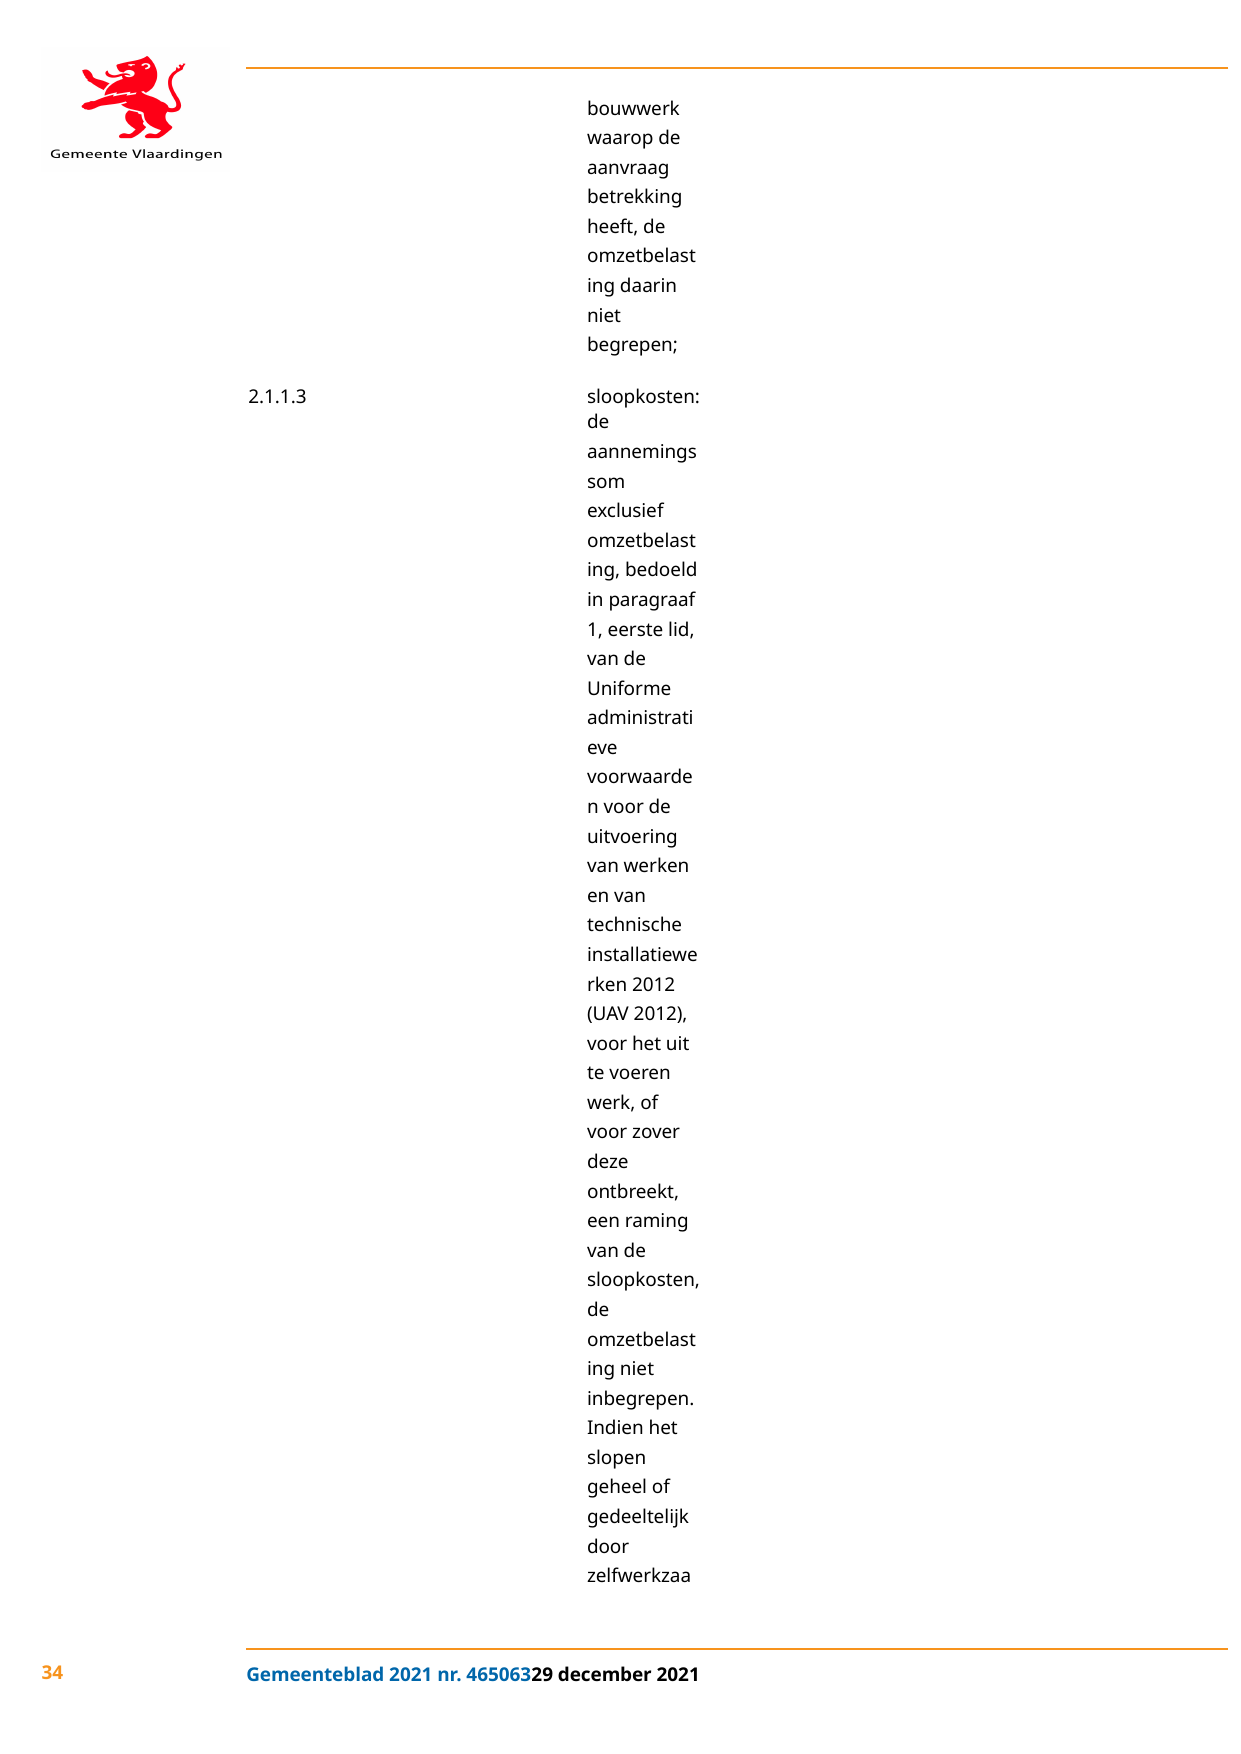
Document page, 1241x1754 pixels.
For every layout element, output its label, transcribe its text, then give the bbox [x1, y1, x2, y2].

table_cell [361, 409, 474, 1588]
table_cell [700, 409, 813, 1588]
table_cell [813, 95, 926, 357]
table_cell [700, 383, 813, 409]
picture [41, 47, 231, 172]
table_cell [813, 383, 926, 409]
table_cell [926, 95, 1038, 357]
table_cell bouwwerk waarop de aanvraag betrekking heeft, de omzetbelasting daarin niet begrepen; [587, 95, 700, 357]
table_cell [361, 357, 474, 383]
table_cell [700, 357, 813, 383]
table_cell [700, 95, 813, 357]
table_cell [926, 357, 1038, 383]
table_cell [474, 95, 587, 357]
table_cell [587, 357, 700, 383]
table_cell [474, 383, 587, 409]
table_cell [474, 409, 587, 1588]
table_cell [926, 383, 1038, 409]
table_cell [1039, 95, 1152, 357]
table_cell [813, 409, 926, 1588]
table_cell [926, 409, 1038, 1588]
table_cell [1039, 409, 1152, 1588]
table_cell [248, 357, 361, 383]
table_cell [361, 95, 474, 357]
table_cell [361, 383, 474, 409]
table_cell [248, 95, 361, 357]
table_cell [1039, 383, 1152, 409]
table_cell [474, 357, 587, 383]
table_cell [1039, 357, 1152, 383]
table_cell [813, 357, 926, 383]
table_cell 2.1.1.3 [248, 383, 361, 409]
table_cell [248, 409, 361, 1588]
table_cell de aannemingssom exclusief omzetbelasting, bedoeld in paragraaf 1, eerste lid, van de Uniforme administratieve voorwaarden voor de uitvoering van werken en van technische installatiewerken 2012 (UAV 2012), voor het uit te voeren werk, of voor zover deze ontbreekt, een raming van de sloopkosten, de omzetbelasting niet inbegrepen. Indien het slopen geheel of gedeeltelijk door zelfwerkzaa [587, 409, 700, 1588]
table_cell sloopkosten: [587, 383, 700, 409]
